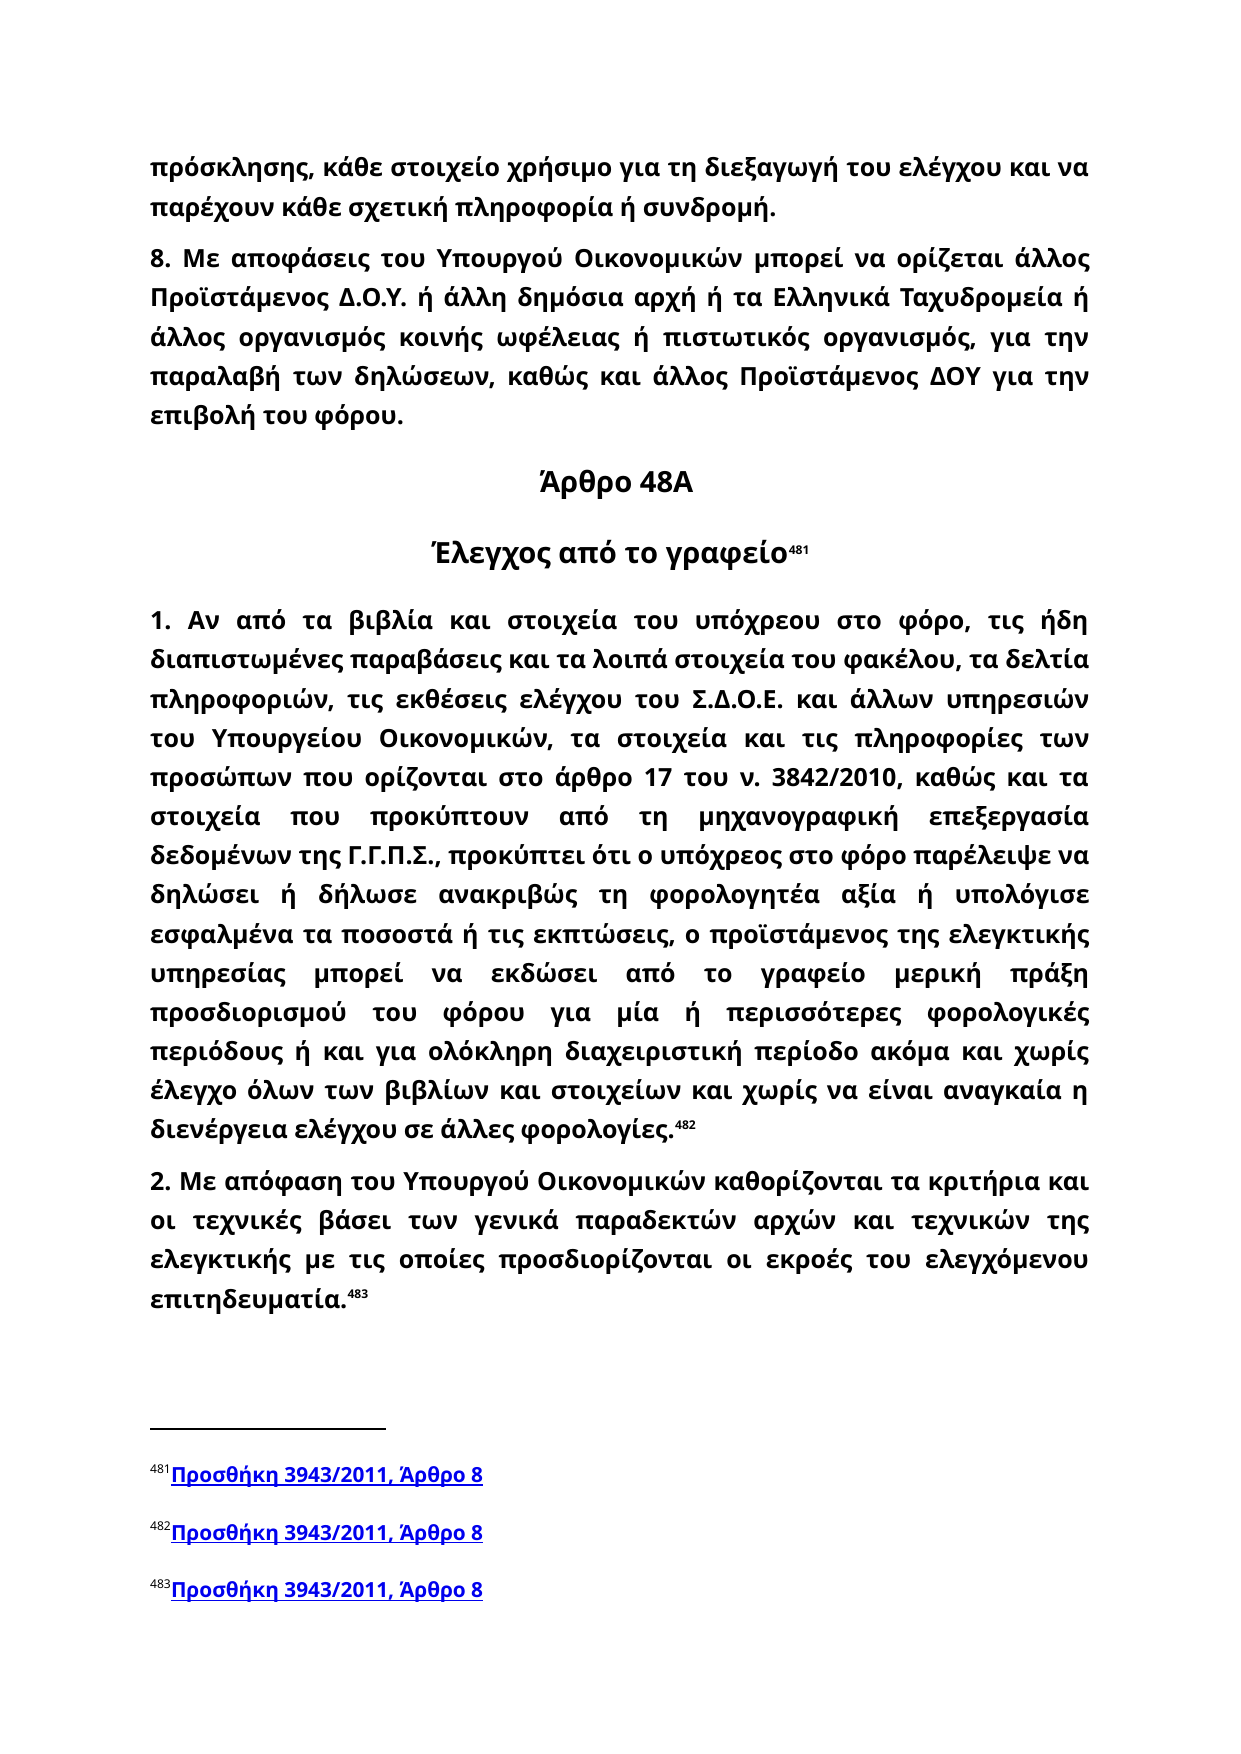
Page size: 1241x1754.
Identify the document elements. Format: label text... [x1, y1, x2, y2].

subtitle Έλεγχος από το γραφείο [150, 532, 1090, 572]
text Προσθήκη 3943/2011, Άρθρο 8 [150, 1460, 1090, 1489]
text 8. Με αποφάσεις του Υπουργού Οικονομικών μπορεί να ορίζεται άλλος Προϊστάμενος Δ.Ο.Υ. ή άλλη δημόσια αρχή ή τα Ελληνικά Ταχυδρομεία ή άλλος οργανισμός κοινής ωφέλειας ή πιστωτικός οργανισμός, για την παραλαβή των δηλώσεων, καθώς και άλλος Προϊστάμενος ΔΟΥ για την επιβολή του φόρου. [150, 241, 1090, 432]
text πρόσκλησης, κάθε στοιχείο χρήσιμο για τη διεξαγωγή του ελέγχου και να παρέχουν κάθε σχετική πληροφορία ή συνδρομή. [150, 150, 1090, 223]
text 2. Με απόφαση του Υπουργού Οικονομικών καθορίζονται τα κριτήρια και οι τεχνικές βάσει των γενικά παραδεκτών αρχών και τεχνικών της ελεγκτικής με τις οποίες προσδιορίζονται οι εκροές του ελεγχόμενου επιτηδευματία. [150, 1164, 1090, 1315]
subtitle Άρθρο 48Α [150, 462, 1090, 501]
text Προσθήκη 3943/2011, Άρθρο 8 [150, 1518, 1090, 1546]
text 1. Αν από τα βιβλία και στοιχεία του υπόχρεου στο φόρο, τις ήδη διαπιστωμένες παραβάσεις και τα λοιπά στοιχεία του φακέλου, τα δελτία πληροφοριών, τις εκθέσεις ελέγχου του Σ.Δ.Ο.Ε. και άλλων υπηρεσιών του Υπουργείου Οικονομικών, τα στοιχεία και τις πληροφορίες των προσώπων που ορίζονται στο άρθρο 17 του ν. 3842/2010, καθώς και τα στοιχεία που προκύπτουν από τη μηχανογραφική επεξεργασία δεδομένων της Γ.Γ.Π.Σ., προκύπτει ότι ο υπόχρεος στο φόρο παρέλειψε να δηλώσει ή δήλωσε ανακριβώς τη φορολογητέα αξία ή υπολόγισε εσφαλμένα τα ποσοστά ή τις εκπτώσεις, ο προϊστάμενος της ελεγκτικής υπηρεσίας μπορεί να εκδώσει από το γραφείο μερική πράξη προσδιορισμού του φόρου για μία ή περισσότερες φορολογικές περιόδους ή και για ολόκληρη διαχειριστική περίοδο ακόμα και χωρίς έλεγχο όλων των βιβλίων και στοιχείων και χωρίς να είναι αναγκαία η διενέργεια ελέγχου σε άλλες φορολογίες. [150, 603, 1090, 1146]
text Προσθήκη 3943/2011, Άρθρο 8 [150, 1576, 1090, 1604]
